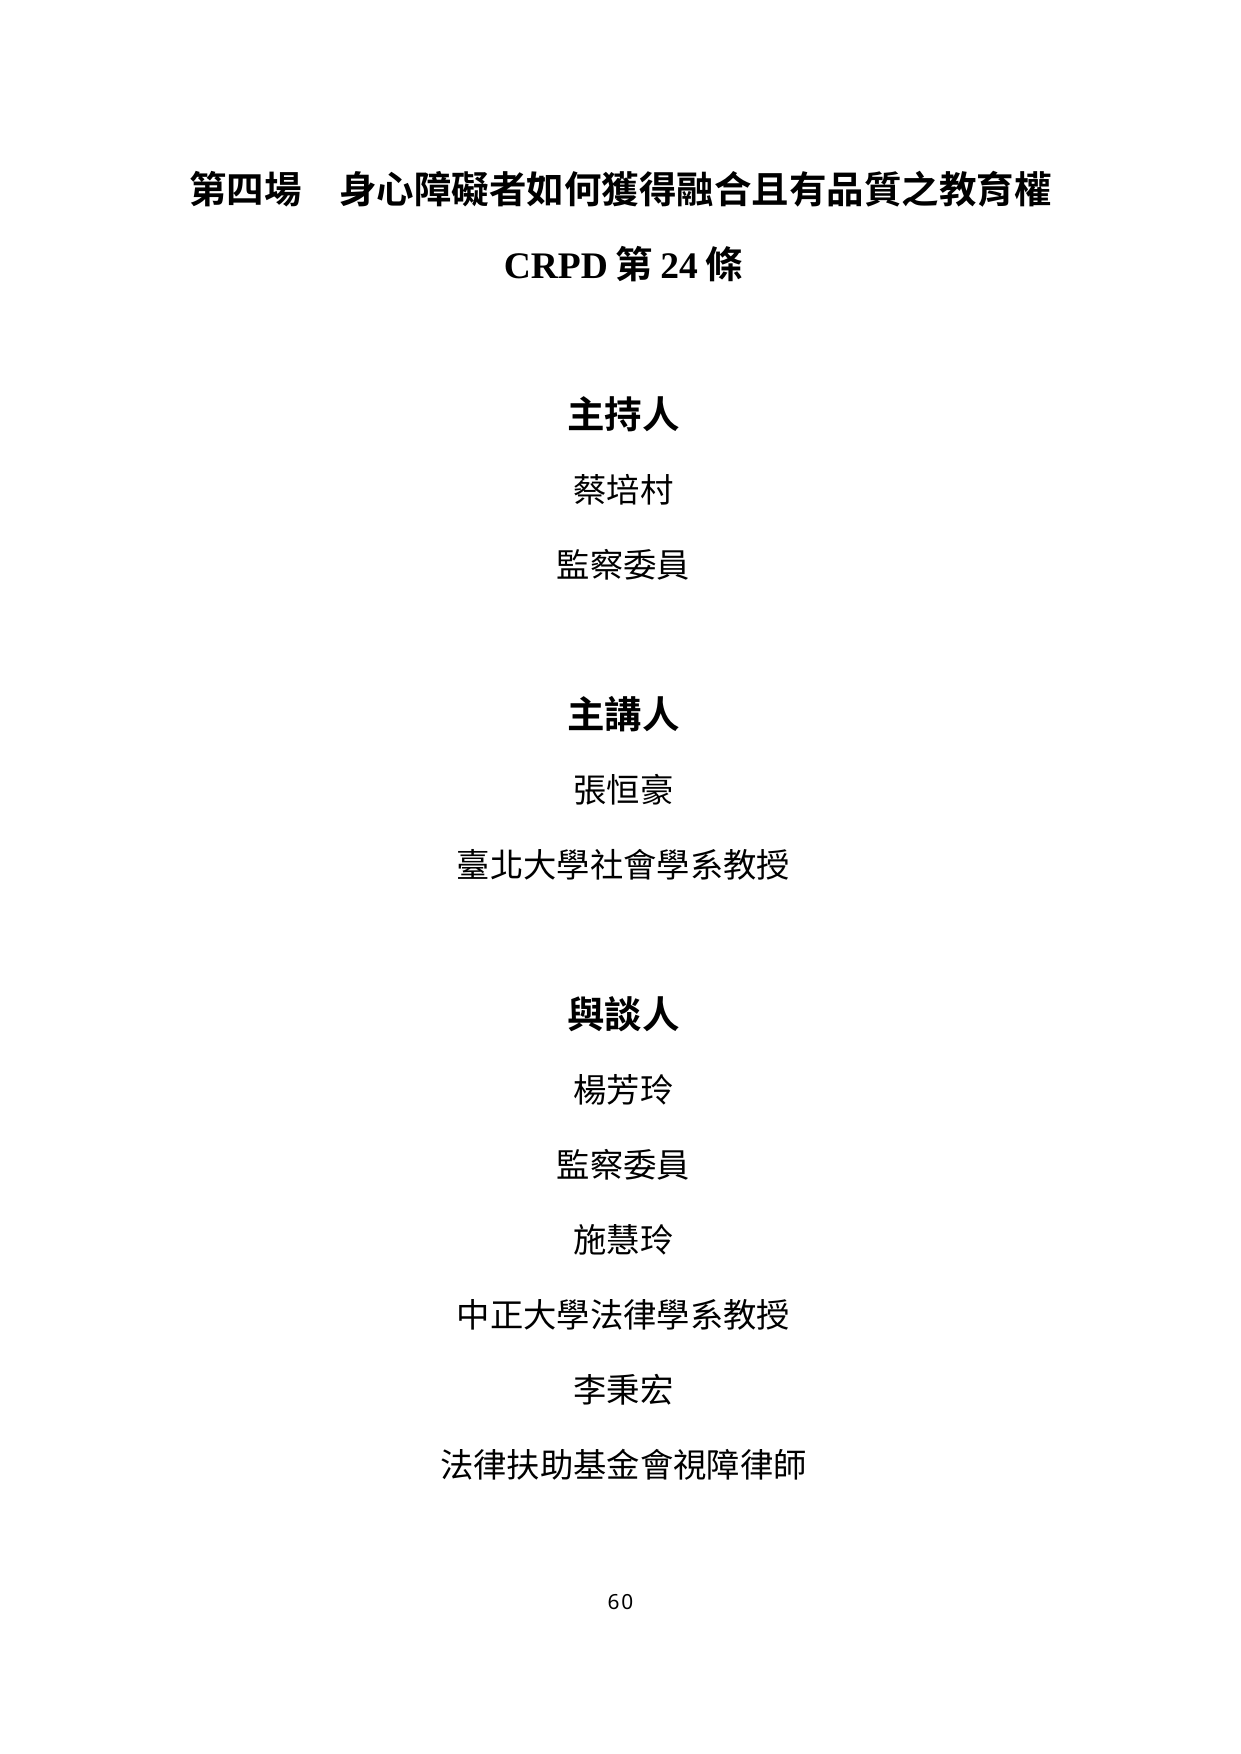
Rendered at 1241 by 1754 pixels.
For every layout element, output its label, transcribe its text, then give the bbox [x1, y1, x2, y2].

text 張恒豪 [187, 750, 1059, 825]
text 施慧玲 [187, 1200, 1059, 1275]
text 主講人 [187, 675, 1059, 750]
text 蔡培村 [187, 450, 1059, 525]
text 中正大學法律學系教授 [187, 1275, 1059, 1350]
text 法律扶助基金會視障律師 [187, 1425, 1059, 1500]
subtitle 第四場 身心障礙者如何獲得融合且有品質之教育權 [187, 150, 1053, 225]
text 監察委員 [187, 525, 1059, 600]
text CRPD第24條 [187, 225, 1059, 300]
text 與談人 [187, 975, 1059, 1050]
text 楊芳玲 [187, 1050, 1059, 1125]
text 臺北大學社會學系教授 [187, 825, 1059, 900]
text 監察委員 [187, 1125, 1059, 1200]
text 李秉宏 [187, 1350, 1059, 1425]
text 主持人 [187, 375, 1059, 450]
